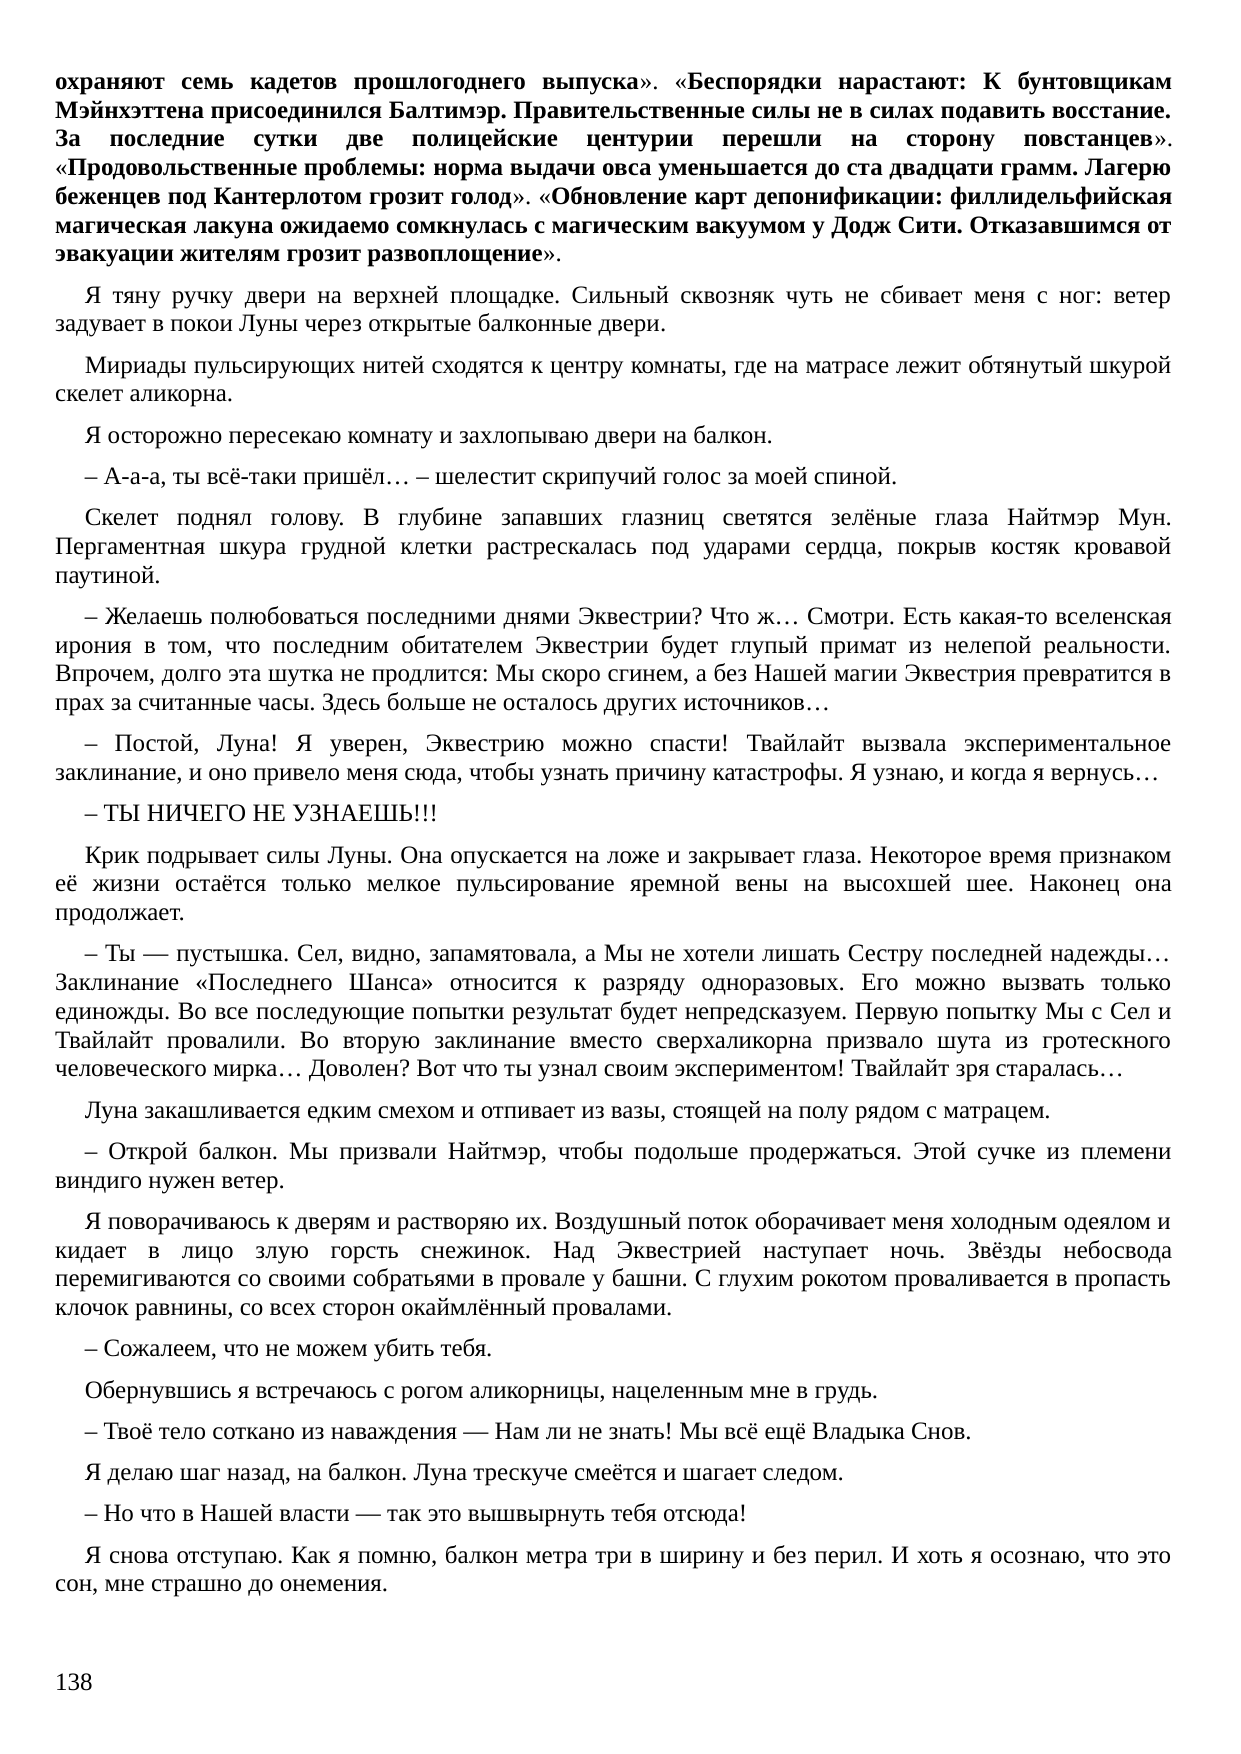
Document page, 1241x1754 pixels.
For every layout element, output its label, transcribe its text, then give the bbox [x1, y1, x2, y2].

text – Желаешь полюбоваться последними днями Эквестрии? Что ж… Смотри. Есть какая-то вселенская ирония в том, что последним обитателем Эквестрии будет глупый примат из нелепой реальности. Впрочем, долго эта шутка не продлится: Мы скоро сгинем, а без Нашей магии Эквестрия превратится в прах за считанные часы. Здесь больше не осталось других источников… [55, 601, 1173, 716]
text – ТЫ НИЧЕГО НЕ УЗНАЕШЬ!!! [55, 798, 1173, 827]
text – Твоё тело соткано из наваждения — Нам ли не знать! Мы всё ещё Владыка Снов. [55, 1416, 1173, 1445]
text Я осторожно пересекаю комнату и захлопываю двери на балкон. [55, 420, 1173, 448]
text Я делаю шаг назад, на балкон. Луна трескуче смеётся и шагает следом. [55, 1457, 1173, 1486]
text Я снова отступаю. Как я помню, балкон метра три в ширину и без перил. И хоть я осознаю, что это сон, мне страшно до онемения. [55, 1540, 1173, 1597]
text – Сожалеем, что не можем убить тебя. [55, 1333, 1173, 1362]
text Луна закашливается едким смехом и отпивает из вазы, стоящей на полу рядом с матрацем. [55, 1095, 1173, 1123]
text Обернувшись я встречаюсь с рогом аликорницы, нацеленным мне в грудь. [55, 1375, 1173, 1403]
text Крик подрывает силы Луны. Она опускается на ложе и закрывает глаза. Некоторое время признаком её жизни остаётся только мелкое пульсирование яремной вены на высохшей шее. Наконец она продолжает. [55, 840, 1173, 926]
text – Постой, Луна! Я уверен, Эквестрию можно спасти! Твайлайт вызвала экспериментальное заклинание, и оно привело меня сюда, чтобы узнать причину катастрофы. Я узнаю, и когда я вернусь… [55, 728, 1173, 786]
text – Открой балкон. Мы призвали Найтмэр, чтобы подольше продержаться. Этой сучке из племени виндиго нужен ветер. [55, 1136, 1173, 1193]
text Скелет поднял голову. В глубине запавших глазниц светятся зелёные глаза Найтмэр Мун. Пергаментная шкура грудной клетки растрескалась под ударами сердца, покрыв костяк кровавой паутиной. [55, 502, 1173, 588]
text – Ты — пустышка. Сел, видно, запамятовала, а Мы не хотели лишать Сестру последней надежды… Заклинание «Последнего Шанса» относится к разряду одноразовых. Его можно вызвать только единожды. Во все последующие попытки результат будет непредсказуем. Первую попытку Мы с Сел и Твайлайт провалили. Во вторую заклинание вместо сверхаликорна призвало шута из гротескного человеческого мирка… Доволен? Вот что ты узнал своим экспериментом! Твайлайт зря старалась… [55, 938, 1173, 1082]
text – А-а-а, ты всё-таки пришёл… – шелестит скрипучий голос за моей спиной. [55, 461, 1173, 490]
text – Но что в Нашей власти — так это вышвырнуть тебя отсюда! [55, 1498, 1173, 1527]
text охраняют семь кадетов прошлогоднего выпуска». «Беспорядки нарастают: К бунтовщикам Мэйнхэттена присоединился Балтимэр. Правительственные силы не в силах подавить восстание. За последние сутки две полицейские центурии перешли на сторону повстанцев». «Продовольственные проблемы: норма выдачи овса уменьшается до ста двадцати грамм. Лагерю беженцев под Кантерлотом грозит голод». «Обновление карт депонификации: филлидельфийская магическая лакуна ожидаемо сомкнулась с магическим вакуумом у Додж Сити. Отказавшимся от эвакуации жителям грозит развоплощение». [55, 66, 1173, 267]
text Мириады пульсирующих нитей сходятся к центру комнаты, где на матрасе лежит обтянутый шкурой скелет аликорна. [55, 350, 1173, 407]
text Я тяну ручку двери на верхней площадке. Сильный сквозняк чуть не сбивает меня с ног: ветер задувает в покои Луны через открытые балконные двери. [55, 280, 1173, 337]
text Я поворачиваюсь к дверям и растворяю их. Воздушный поток оборачивает меня холодным одеялом и кидает в лицо злую горсть снежинок. Над Эквестрией наступает ночь. Звёзды небосвода перемигиваются со своими собратьями в провале у башни. С глухим рокотом проваливается в пропасть клочок равнины, со всех сторон окаймлённый провалами. [55, 1206, 1173, 1321]
